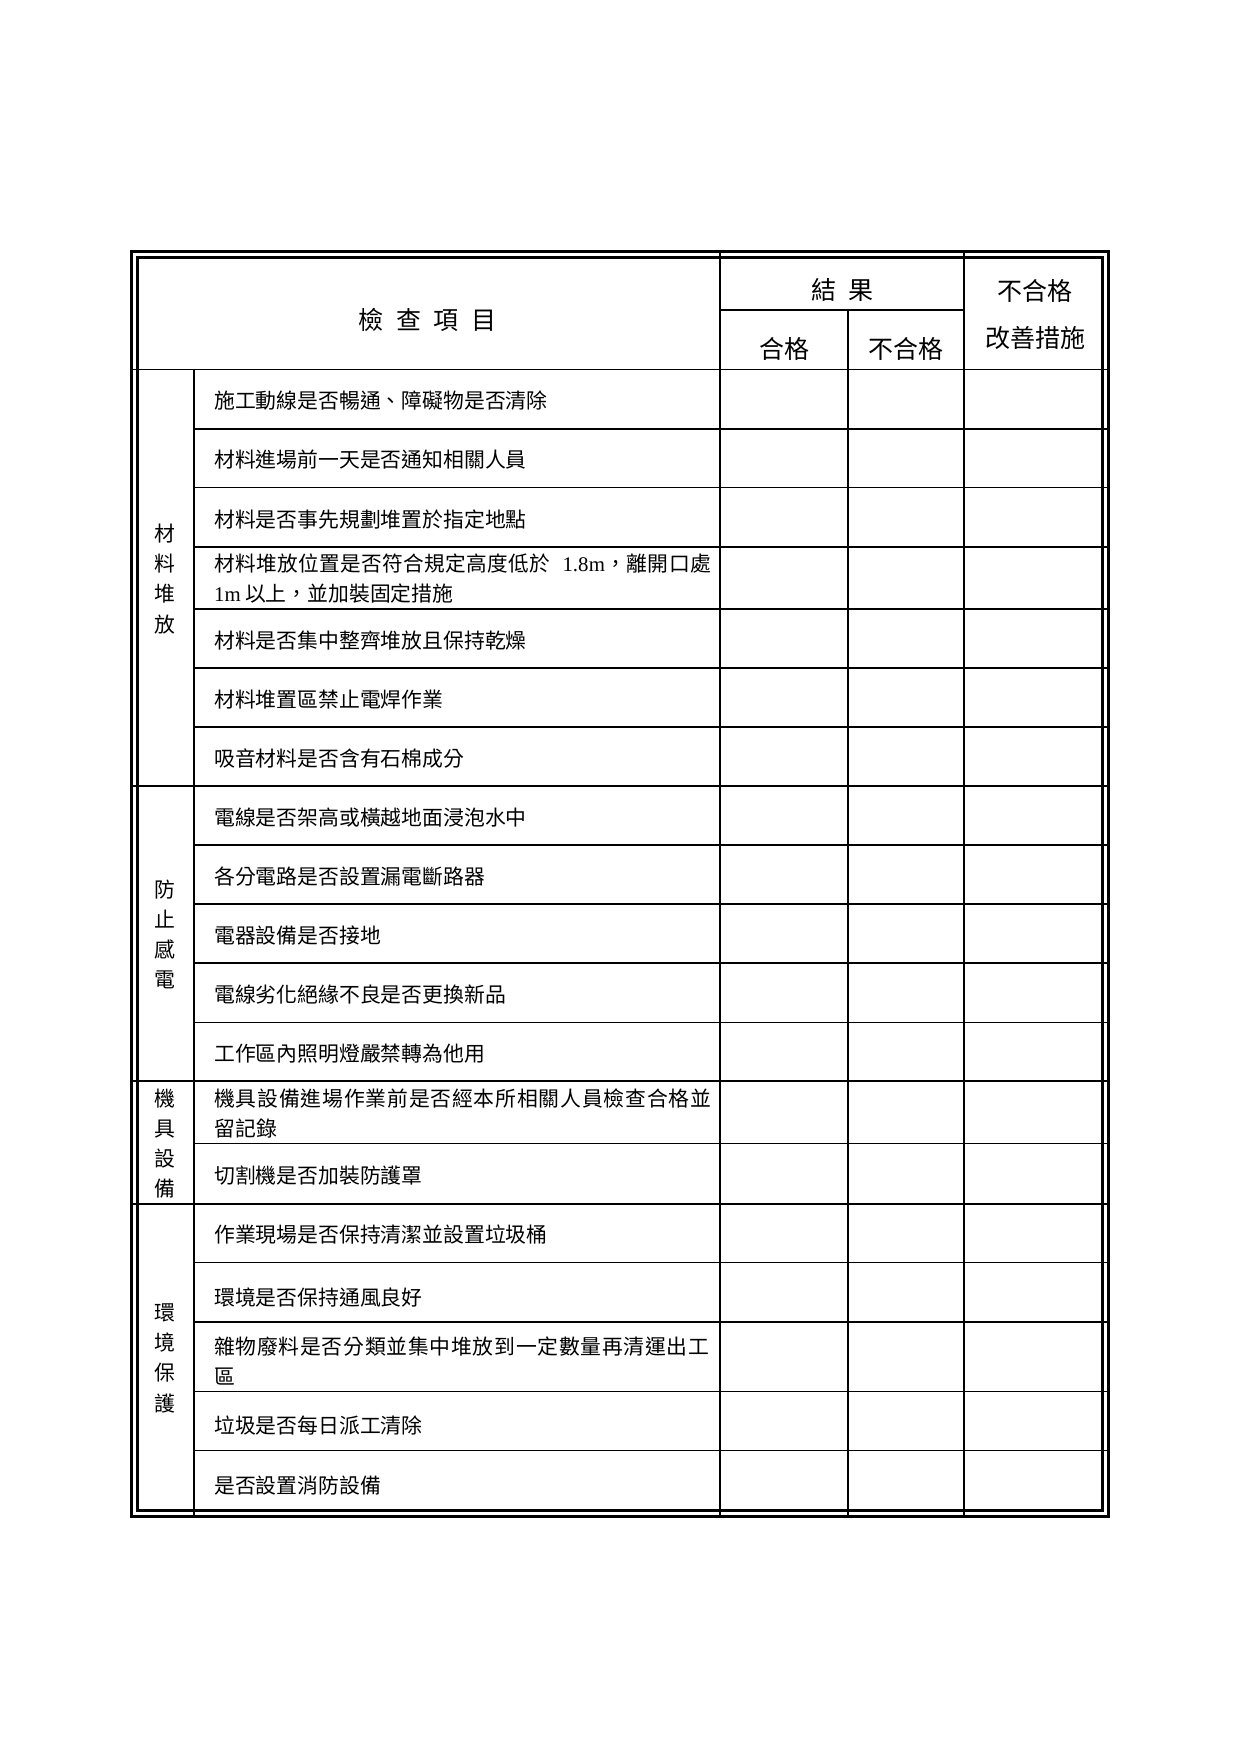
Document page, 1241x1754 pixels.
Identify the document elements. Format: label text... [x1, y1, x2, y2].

table_cell 環 境 保 護 [139, 1205, 193, 1509]
table_cell [965, 846, 1101, 903]
table_cell [721, 430, 847, 487]
table_cell [721, 728, 847, 785]
table_cell [965, 728, 1101, 785]
table_cell 防 止 感 電 [139, 787, 193, 1080]
table_cell [721, 610, 847, 667]
table_cell [849, 1023, 963, 1080]
table_cell 垃圾是否每日派工清除 [195, 1392, 719, 1450]
table_cell 機具設備進場作業前是否經本所相關人員檢查合格並留記錄 [195, 1082, 719, 1142]
table_cell [721, 1144, 847, 1203]
table_cell 材料堆置區禁止電焊作業 [195, 669, 719, 726]
table_cell 環境是否保持通風良好 [195, 1263, 719, 1321]
table_cell [965, 1144, 1101, 1203]
table_cell [849, 370, 963, 428]
table_cell [721, 548, 847, 608]
table_cell 電線是否架高或橫越地面浸泡水中 [195, 787, 719, 844]
table_cell 雜物廢料是否分類並集中堆放到一定數量再清運出工區 [195, 1323, 719, 1391]
table_cell [849, 430, 963, 487]
table_cell 不合格 [849, 311, 963, 369]
table_cell [721, 1263, 847, 1321]
table_header 不合格 改善措施 [965, 253, 1105, 369]
table_cell [721, 1205, 847, 1262]
table_cell 各分電路是否設置漏電斷路器 [195, 846, 719, 903]
table_cell 材料是否集中整齊堆放且保持乾燥 [195, 610, 719, 667]
table_cell 材 料 堆 放 [139, 370, 193, 785]
table_cell [965, 1263, 1101, 1321]
table_cell [849, 610, 963, 667]
table_cell [721, 846, 847, 903]
table_cell [965, 1082, 1101, 1142]
table_cell 工作區內照明燈嚴禁轉為他用 [195, 1023, 719, 1080]
table_header 檢 查 項 目 [135, 253, 719, 369]
table_cell [849, 548, 963, 608]
table_cell [849, 1205, 963, 1262]
table_cell 吸音材料是否含有石棉成分 [195, 728, 719, 785]
table_cell [965, 430, 1101, 487]
table_cell [721, 370, 847, 428]
table_cell [849, 1263, 963, 1321]
table_cell [849, 964, 963, 1021]
table_cell [965, 1023, 1101, 1080]
table_cell 電器設備是否接地 [195, 905, 719, 962]
table_cell [721, 1082, 847, 1142]
table_cell 作業現場是否保持清潔並設置垃圾桶 [195, 1205, 719, 1262]
table_cell 機 具 設 備 [139, 1082, 193, 1203]
table_cell [721, 787, 847, 844]
table_cell [965, 488, 1101, 546]
table_cell [721, 905, 847, 962]
table_cell [965, 1392, 1101, 1450]
table_cell [849, 488, 963, 546]
table_cell [721, 1392, 847, 1450]
table_cell [849, 1082, 963, 1142]
table_cell 切割機是否加裝防護罩 [195, 1144, 719, 1203]
table_cell [721, 1023, 847, 1080]
table_cell [849, 905, 963, 962]
table_cell [721, 669, 847, 726]
table_cell [849, 1323, 963, 1391]
table_cell [849, 1144, 963, 1203]
table_cell [849, 1392, 963, 1450]
table_cell 材料進場前一天是否通知相關人員 [195, 430, 719, 487]
table_cell [965, 1205, 1101, 1262]
table_cell [849, 787, 963, 844]
table_cell [965, 905, 1101, 962]
table_cell [721, 1323, 847, 1391]
table_cell [849, 669, 963, 726]
table_cell [965, 370, 1101, 428]
table_cell [849, 846, 963, 903]
table_cell [721, 964, 847, 1021]
table_cell [965, 669, 1101, 726]
table_cell 材料堆放位置是否符合規定高度低於 1.8m，離開口處 1m以上，並加裝固定措施 [195, 548, 719, 608]
table_cell [965, 787, 1101, 844]
table_cell [965, 964, 1101, 1021]
table_cell 合格 [721, 311, 847, 369]
table_cell 施工動線是否暢通、障礙物是否清除 [195, 370, 719, 428]
table_cell 電線劣化絕緣不良是否更換新品 [195, 964, 719, 1021]
table_header 結 果 [721, 259, 963, 309]
table_cell [721, 488, 847, 546]
table_cell [965, 548, 1101, 608]
table_cell [721, 1451, 847, 1509]
table_cell [849, 1451, 963, 1509]
table_cell [965, 610, 1101, 667]
table_cell [849, 728, 963, 785]
table_cell 是否設置消防設備 [195, 1451, 719, 1509]
table_cell 材料是否事先規劃堆置於指定地點 [195, 488, 719, 546]
table_cell [965, 1451, 1101, 1509]
table_cell [965, 1323, 1101, 1391]
